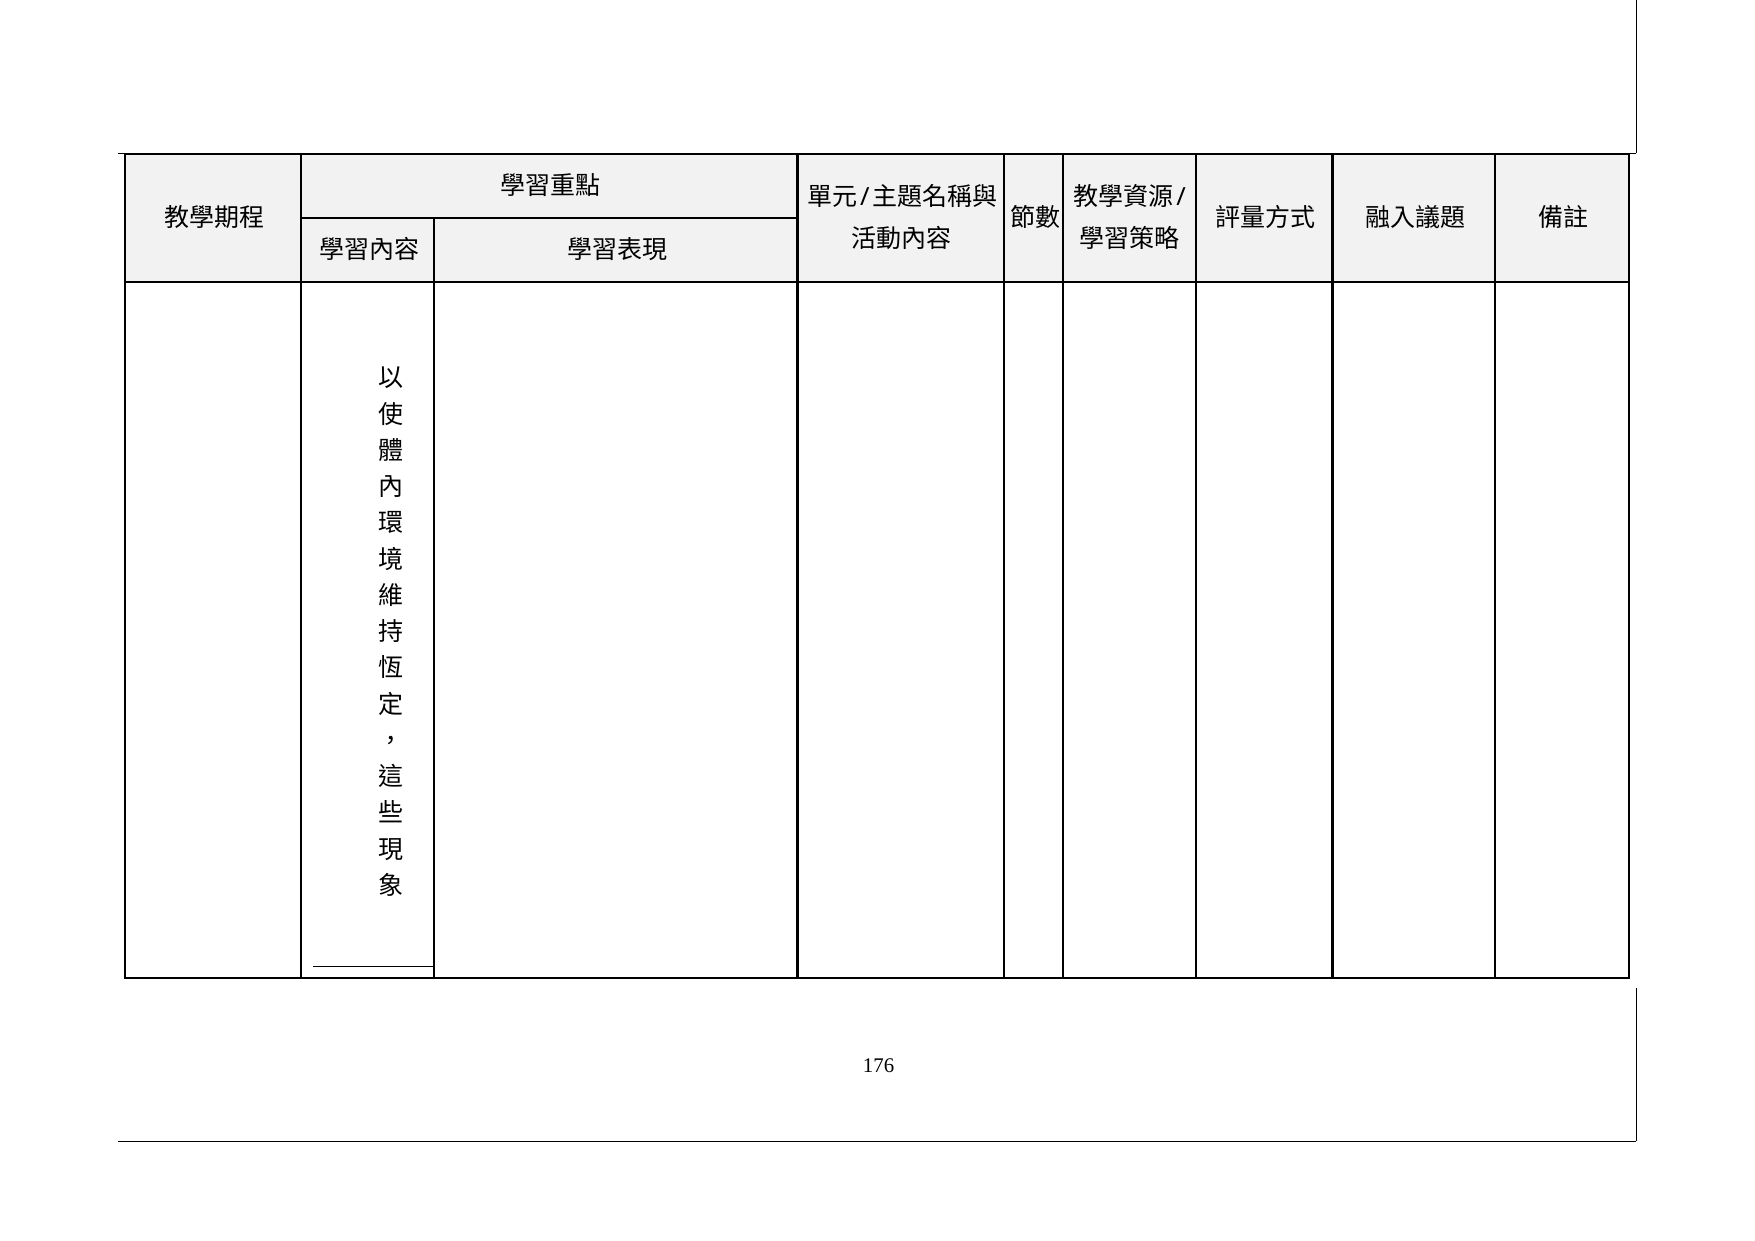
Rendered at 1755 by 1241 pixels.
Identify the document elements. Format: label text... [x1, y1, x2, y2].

table_header 教學資源/學習策略 [1064, 155, 1195, 281]
table_cell [435, 283, 796, 977]
table_header 備註 [1496, 155, 1628, 281]
table_header 評量方式 [1197, 155, 1331, 281]
table_cell [1197, 283, 1331, 977]
table_cell [126, 283, 300, 977]
table_header 單元/主題名稱與活動內容 [799, 155, 1003, 281]
table_header 融入議題 [1334, 155, 1494, 281]
table_cell [799, 283, 1003, 977]
table_cell [1496, 283, 1628, 977]
table_cell 學習表現 [435, 219, 796, 281]
table_cell [1005, 283, 1062, 977]
table_header 節數 [1005, 155, 1062, 281]
table_cell [1334, 283, 1494, 977]
table_cell 以使體內環境維持恆定，這些現象 [302, 283, 433, 977]
table_header 教學期程 [126, 155, 300, 281]
table_header 學習重點 [302, 155, 796, 217]
table_cell [1064, 283, 1195, 977]
table_cell 學習內容 [302, 219, 433, 281]
